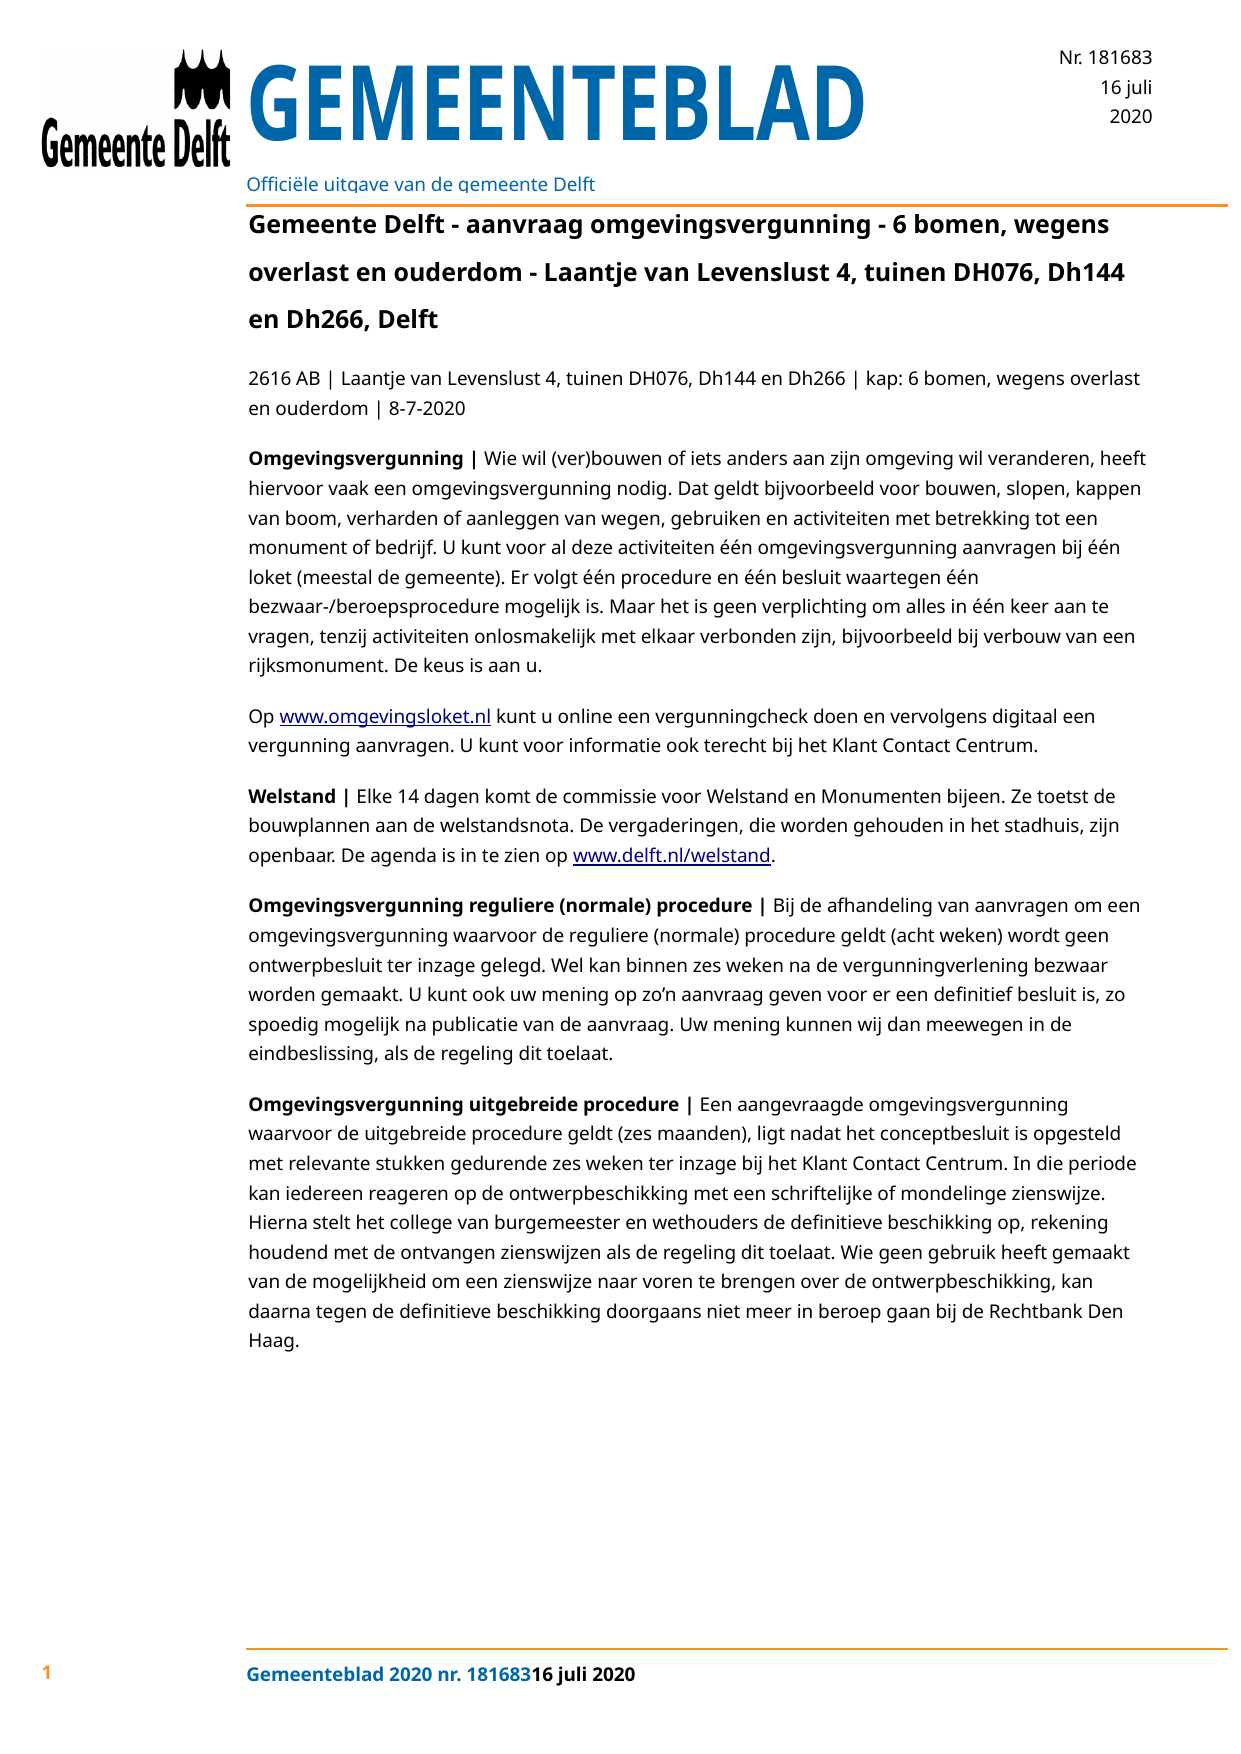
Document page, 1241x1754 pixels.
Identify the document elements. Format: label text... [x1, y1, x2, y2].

text 2616 AB | Laantje van Levenslust 4, tuinen DH076, Dh144 en Dh266 | kap: 6 bomen, wegens overlast en ouderdom | 8-7-2020 [248, 366, 1152, 421]
text Omgevingsvergunning | Wie wil (ver)bouwen of iets anders aan zijn omgeving wil veranderen, heeft hiervoor vaak een omgevingsvergunning nodig. Dat geldt bijvoorbeeld voor bouwen, slopen, kappen van boom, verharden of aanleggen van wegen, gebruiken en activiteiten met betrekking tot een monument of bedrijf. U kunt voor al deze activiteiten één omgevingsvergunning aanvragen bij één loket (meestal de gemeente). Er volgt één procedure en één besluit waartegen één bezwaar-/beroepsprocedure mogelijk is. Maar het is geen verplichting om alles in één keer aan te vragen, tenzij activiteiten onlosmakelijk met elkaar verbonden zijn, bijvoorbeeld bij verbouw van een rijksmonument. De keus is aan u. [248, 446, 1152, 678]
text Welstand | Elke 14 dagen komt de commissie voor Welstand en Monumenten bijeen. Ze toetst de bouwplannen aan de welstandsnota. De vergaderingen, die worden gehouden in het stadhuis, zijn openbaar. De agenda is in te zien op www.delft.nl/welstand. [248, 783, 1152, 868]
text Op www.omgevingsloket.nl kunt u online een vergunningcheck doen en vervolgens digitaal een vergunning aanvragen. U kunt voor informatie ook terecht bij het Klant Contact Centrum. [248, 703, 1152, 758]
picture [41, 47, 231, 172]
text Omgevingsvergunning uitgebreide procedure | Een aangevraagde omgevingsvergunning waarvoor de uitgebreide procedure geldt (zes maanden), ligt nadat het conceptbesluit is opgesteld met relevante stukken gedurende zes weken ter inzage bij het Klant Contact Centrum. In die periode kan iedereen reageren op de ontwerpbeschikking met een schriftelijke of mondelinge zienswijze. Hierna stelt het college van burgemeester en wethouders de definitieve beschikking op, rekening houdend met de ontvangen zienswijzen als de regeling dit toelaat. Wie geen gebruik heeft gemaakt van de mogelijkheid om een zienswijze naar voren te brengen over de ontwerpbeschikking, kan daarna tegen de definitieve beschikking doorgaans niet meer in beroep gaan bij de Rechtbank Den Haag. [248, 1091, 1152, 1353]
text Omgevingsvergunning reguliere (normale) procedure | Bij de afhandeling van aanvragen om een omgevingsvergunning waarvoor de reguliere (normale) procedure geldt (acht weken) wordt geen ontwerpbesluit ter inzage gelegd. Wel kan binnen zes weken na de vergunningverlening bezwaar worden gemaakt. U kunt ook uw mening op zo’n aanvraag geven voor er een definitief besluit is, zo spoedig mogelijk na publicatie van de aanvraag. Uw mening kunnen wij dan meewegen in de eindbeslissing, als de regeling dit toelaat. [248, 893, 1152, 1066]
text Gemeente Delft - aanvraag omgevingsvergunning - 6 bomen, wegens overlast en ouderdom - Laantje van Levenslust 4, tuinen DH076, Dh144 en Dh266, Delft [248, 207, 1152, 336]
